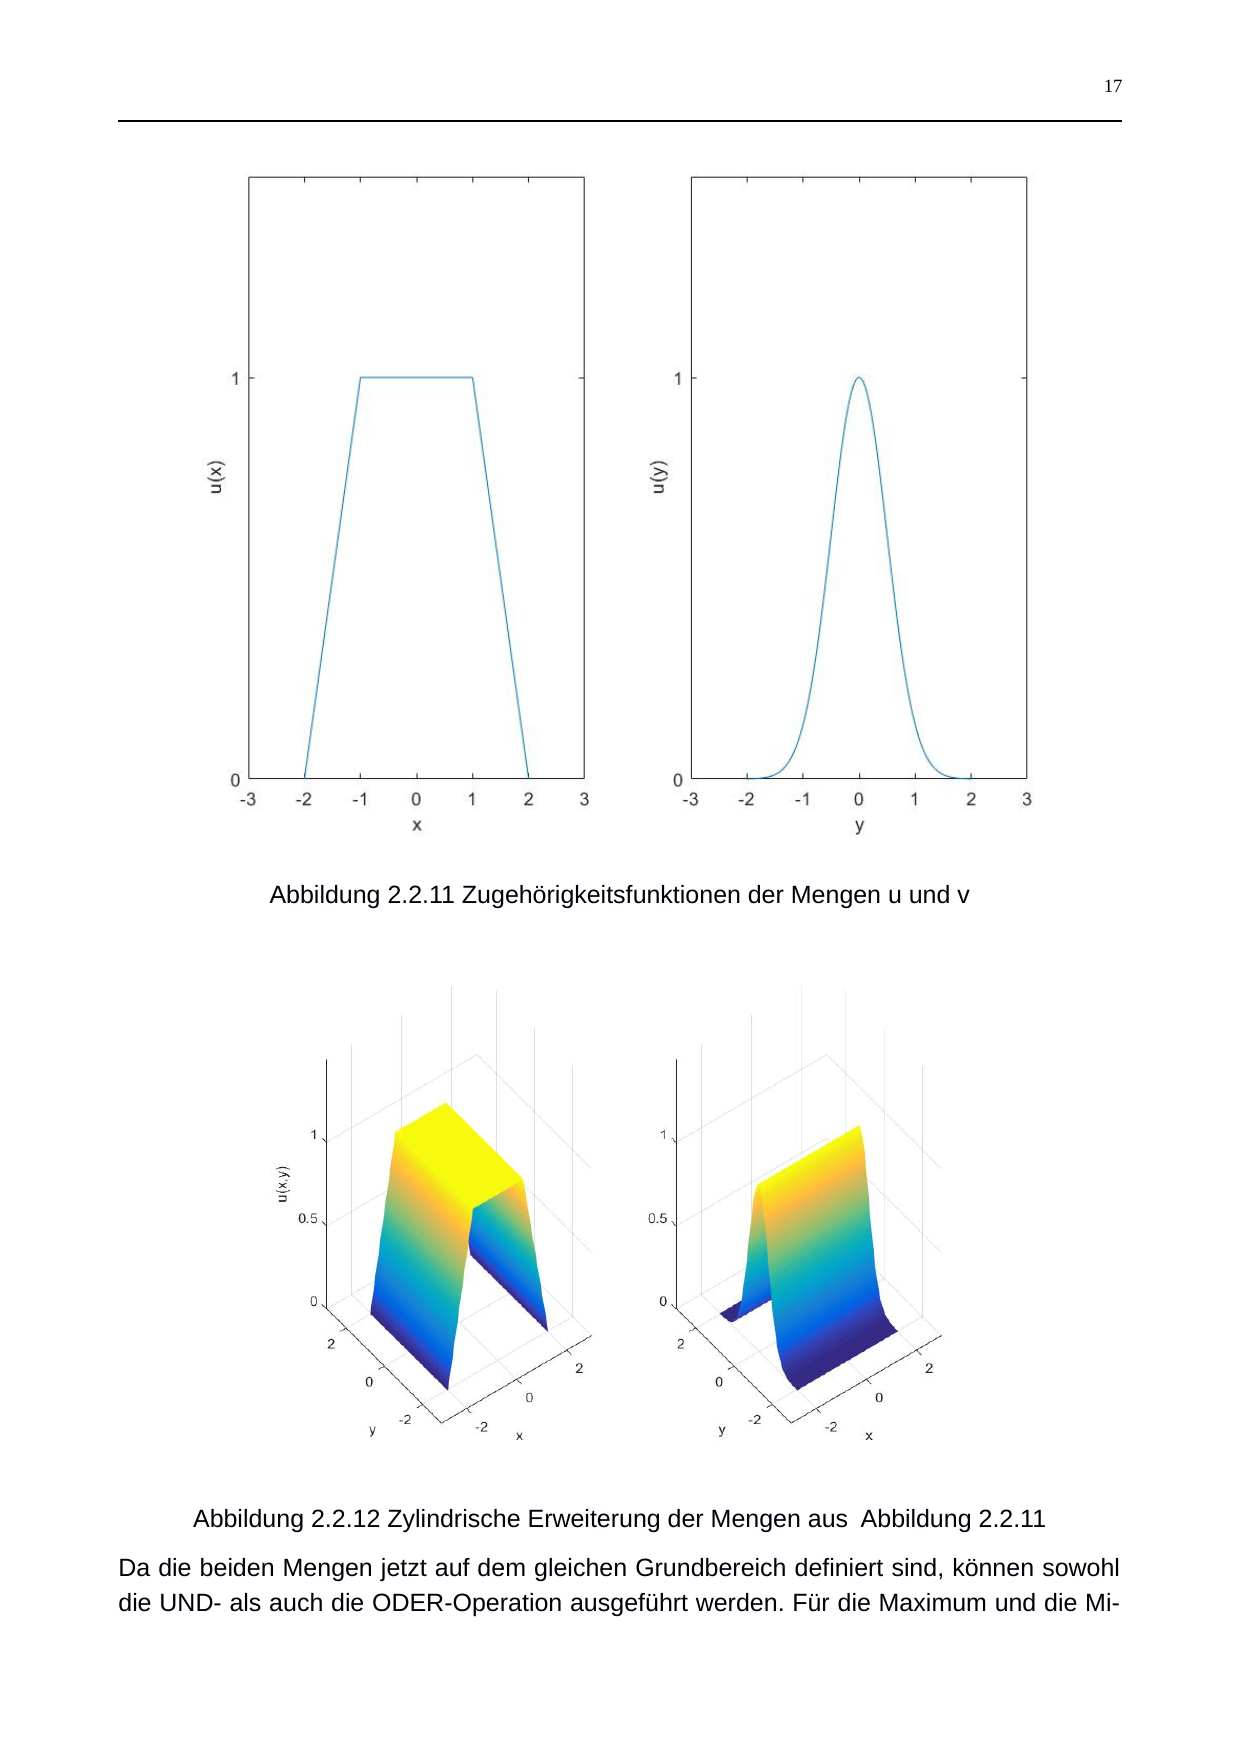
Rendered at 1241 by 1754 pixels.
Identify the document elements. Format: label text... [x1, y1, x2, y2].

text Da die beiden Mengen jetzt auf dem gleichen Grundbereich definiert sind, können sowohl die UND- als auch die ODER-Operation ausgeführt werden. Für die Maximum und die Mi- [118, 1553, 1122, 1617]
text Abbildung 2.2.11 Zugehörigkeitsfunktionen der Mengen u und v [118, 880, 1122, 909]
text Abbildung 2.2.12 Zylindrische Erweiterung der Mengen aus Abbildung 2.2.11 [118, 1504, 1122, 1533]
picture [118, 121, 1123, 860]
picture [223, 929, 1017, 1484]
